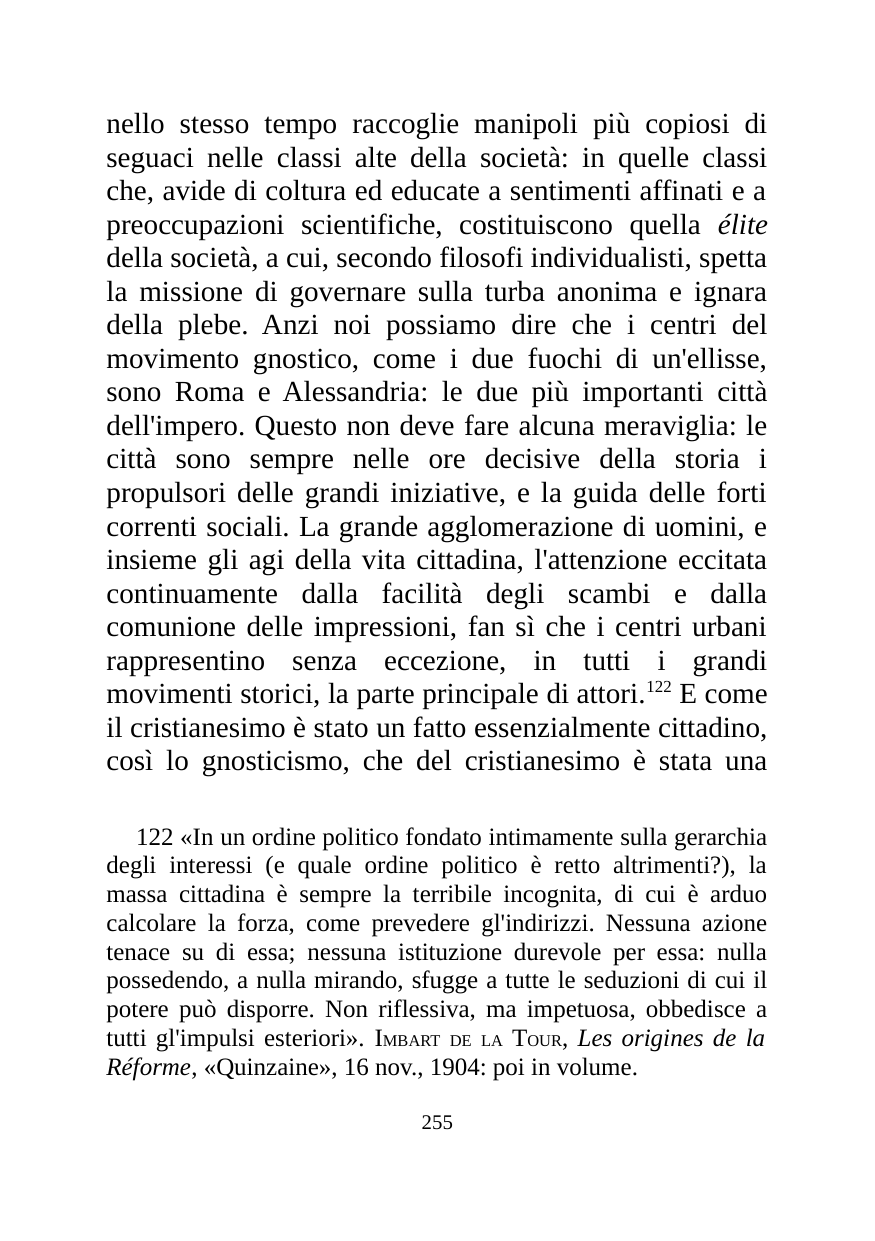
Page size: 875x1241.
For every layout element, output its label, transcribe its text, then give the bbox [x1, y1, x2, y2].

text nello stesso tempo raccoglie manipoli più copiosi di seguaci nelle classi alte della società: in quelle classi che, avide di coltura ed educate a sentimenti affinati e a preoccupazioni scientifiche, costituiscono quella élite della società, a cui, secondo filosofi individualisti, spetta la missione di governare sulla turba anonima e ignara della plebe. Anzi noi possiamo dire che i centri del movimento gnostico, come i due fuochi di un'ellisse, sono Roma e Alessandria: le due più importanti città dell'impero. Questo non deve fare alcuna meraviglia: le città sono sempre nelle ore decisive della storia i propulsori delle grandi iniziative, e la guida delle forti correnti sociali. La grande agglomerazione di uomini, e insieme gli agi della vita cittadina, l'attenzione eccitata continuamente dalla facilità degli scambi e dalla comunione delle impressioni, fan sì che i centri urbani rappresentino senza eccezione, in tutti i grandi movimenti storici, la parte principale di attori. E come il cristianesimo è stato un fatto essenzialmente cittadino, così lo gnosticismo, che del cristianesimo è stata una [106, 106, 768, 777]
text «In un ordine politico fondato intimamente sulla gerarchia degli interessi (e quale ordine politico è retto altrimenti?), la massa cittadina è sempre la terribile incognita, di cui è arduo calcolare la forza, come prevedere gl'indirizzi. Nessuna azione tenace su di essa; nessuna istituzione durevole per essa: nulla possedendo, a nulla mirando, sfugge a tutte le seduzioni di cui il potere può disporre. Non riflessiva, ma impetuosa, obbedisce a tutti gl'impulsi esteriori». Imbart de la Tour, Les origines de la Réforme, «Quinzaine», 16 nov., 1904: poi in volume. [106, 822, 768, 1080]
